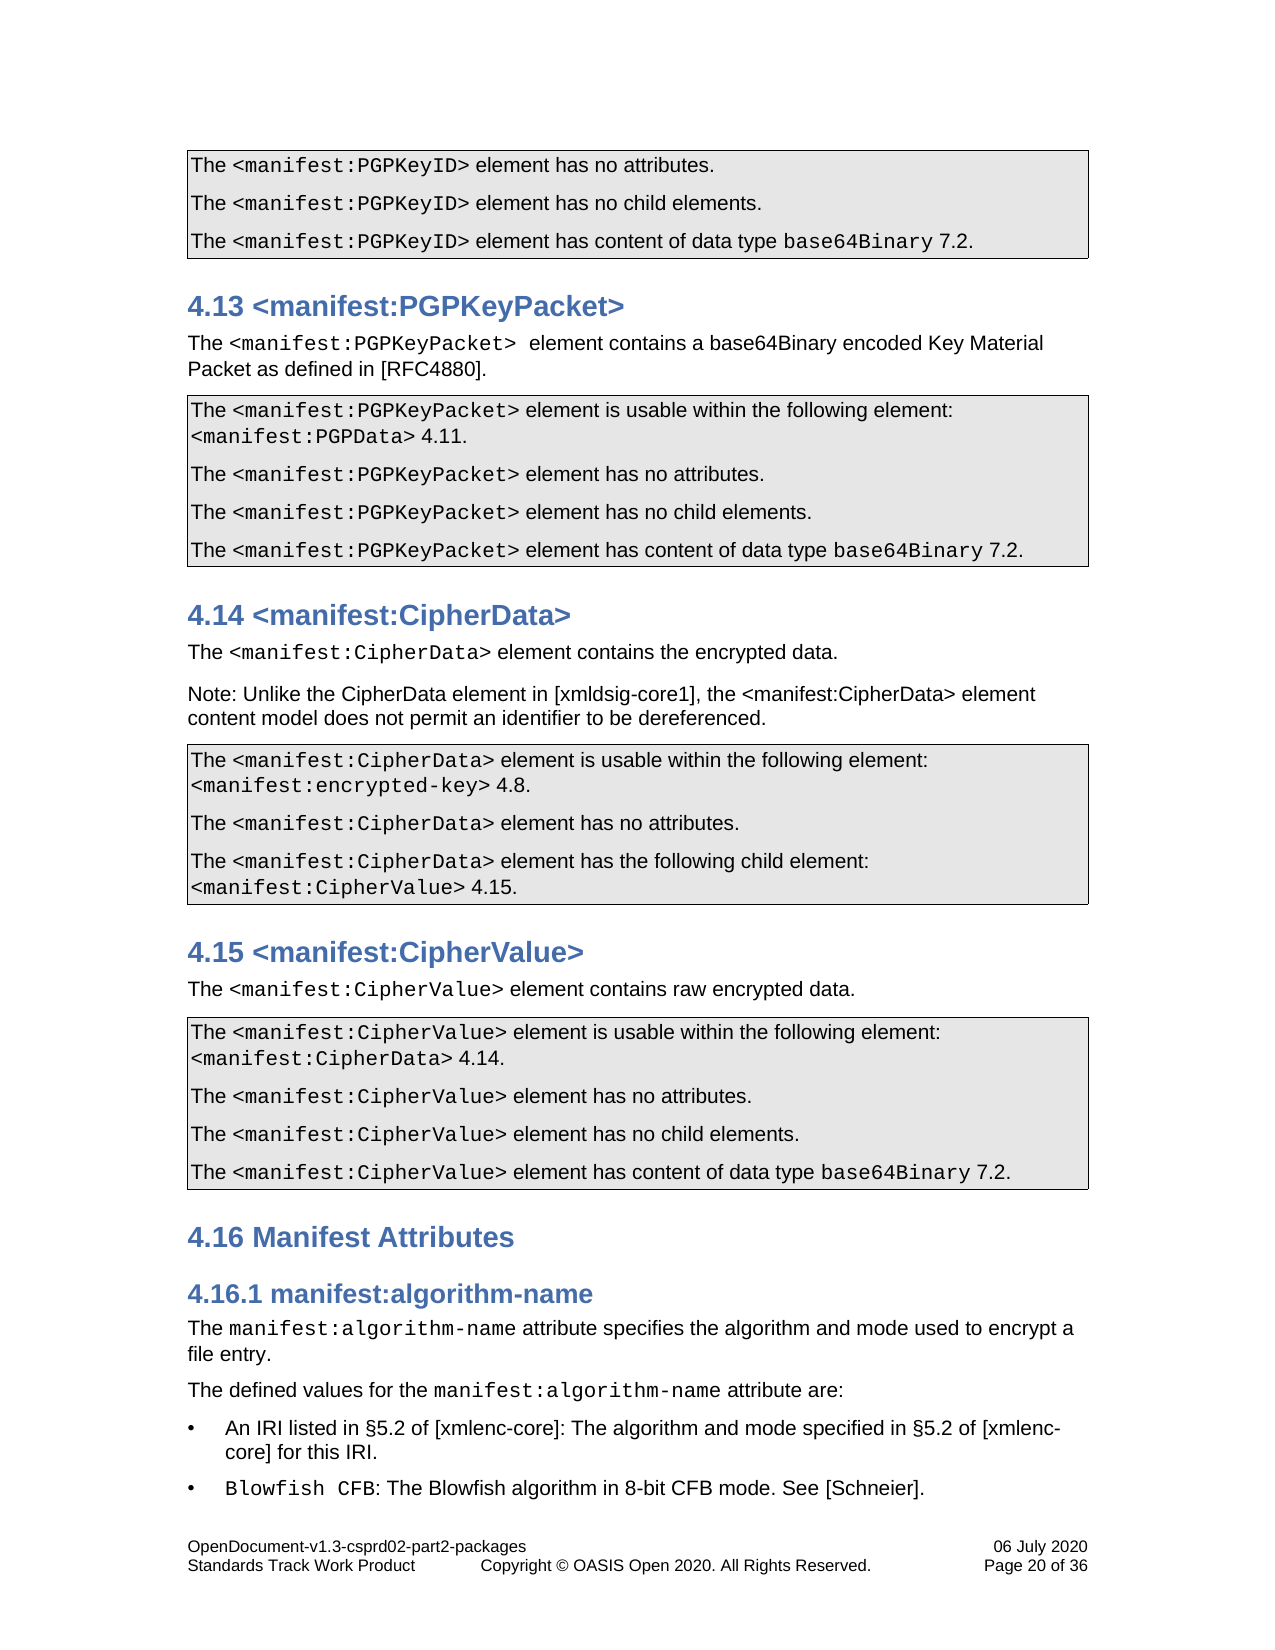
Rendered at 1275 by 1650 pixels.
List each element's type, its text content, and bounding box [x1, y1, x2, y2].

list The <manifest:CipherValue> element has no child elements. [188, 1119, 1088, 1148]
subtitle <manifest:CipherData> [187, 598, 1088, 631]
text The <manifest:PGPKeyPacket> element contains a base64Binary encoded Key Material Packet as defined in [RFC4880]. [187, 331, 1088, 381]
text The manifest:algorithm-name attribute specifies the algorithm and mode used to encrypt a file entry. [187, 1316, 1088, 1365]
list The <manifest:CipherData> element has no attributes. [188, 808, 1088, 837]
list The <manifest:CipherValue> element has content of data type base64Binary 7.2. [188, 1157, 1088, 1189]
list The <manifest:CipherValue> element has no attributes. [188, 1081, 1088, 1110]
list The <manifest:CipherValue> element is usable within the following element: <manifest:CipherData> 4.14. [188, 1018, 1088, 1072]
list Blowfish CFB: The Blowfish algorithm in 8-bit CFB mode. See [Schneier]. [187, 1476, 1088, 1501]
text The <manifest:CipherData> element contains the encrypted data. [187, 639, 1088, 665]
list The <manifest:PGPKeyID> element has content of data type base64Binary 7.2. [188, 226, 1088, 258]
list The <manifest:PGPKeyPacket> element has content of data type base64Binary 7.2. [188, 534, 1088, 566]
subtitle Manifest Attributes [187, 1220, 1088, 1253]
list The <manifest:PGPKeyID> element has no attributes. [188, 151, 1088, 179]
list The <manifest:PGPKeyPacket> element is usable within the following element: <manifest:PGPData> 4.11. [188, 396, 1088, 450]
list The <manifest:PGPKeyPacket> element has no attributes. [188, 459, 1088, 488]
list The <manifest:PGPKeyPacket> element has no child elements. [188, 497, 1088, 526]
text Note: Unlike the CipherData element in [xmldsig-core1], the <manifest:CipherData> element content model does not permit an identifier to be dereferenced. [187, 682, 1088, 730]
list The <manifest:CipherData> element has the following child element: <manifest:CipherValue> 4.15. [188, 846, 1088, 904]
subtitle <manifest:PGPKeyPacket> [187, 289, 1088, 322]
subtitle manifest:algorithm-name [187, 1278, 1088, 1309]
list The <manifest:PGPKeyID> element has no child elements. [188, 188, 1088, 217]
text The defined values for the manifest:algorithm-name attribute are: [187, 1377, 1088, 1403]
subtitle <manifest:CipherValue> [187, 935, 1088, 968]
list An IRI listed in §5.2 of [xmlenc-core]: The algorithm and mode specified in §5.2 of [xmlenc-core] for this IRI. [187, 1415, 1088, 1463]
text The <manifest:CipherValue> element contains raw encrypted data. [187, 977, 1088, 1003]
list The <manifest:CipherData> element is usable within the following element: <manifest:encrypted-key> 4.8. [188, 745, 1088, 799]
